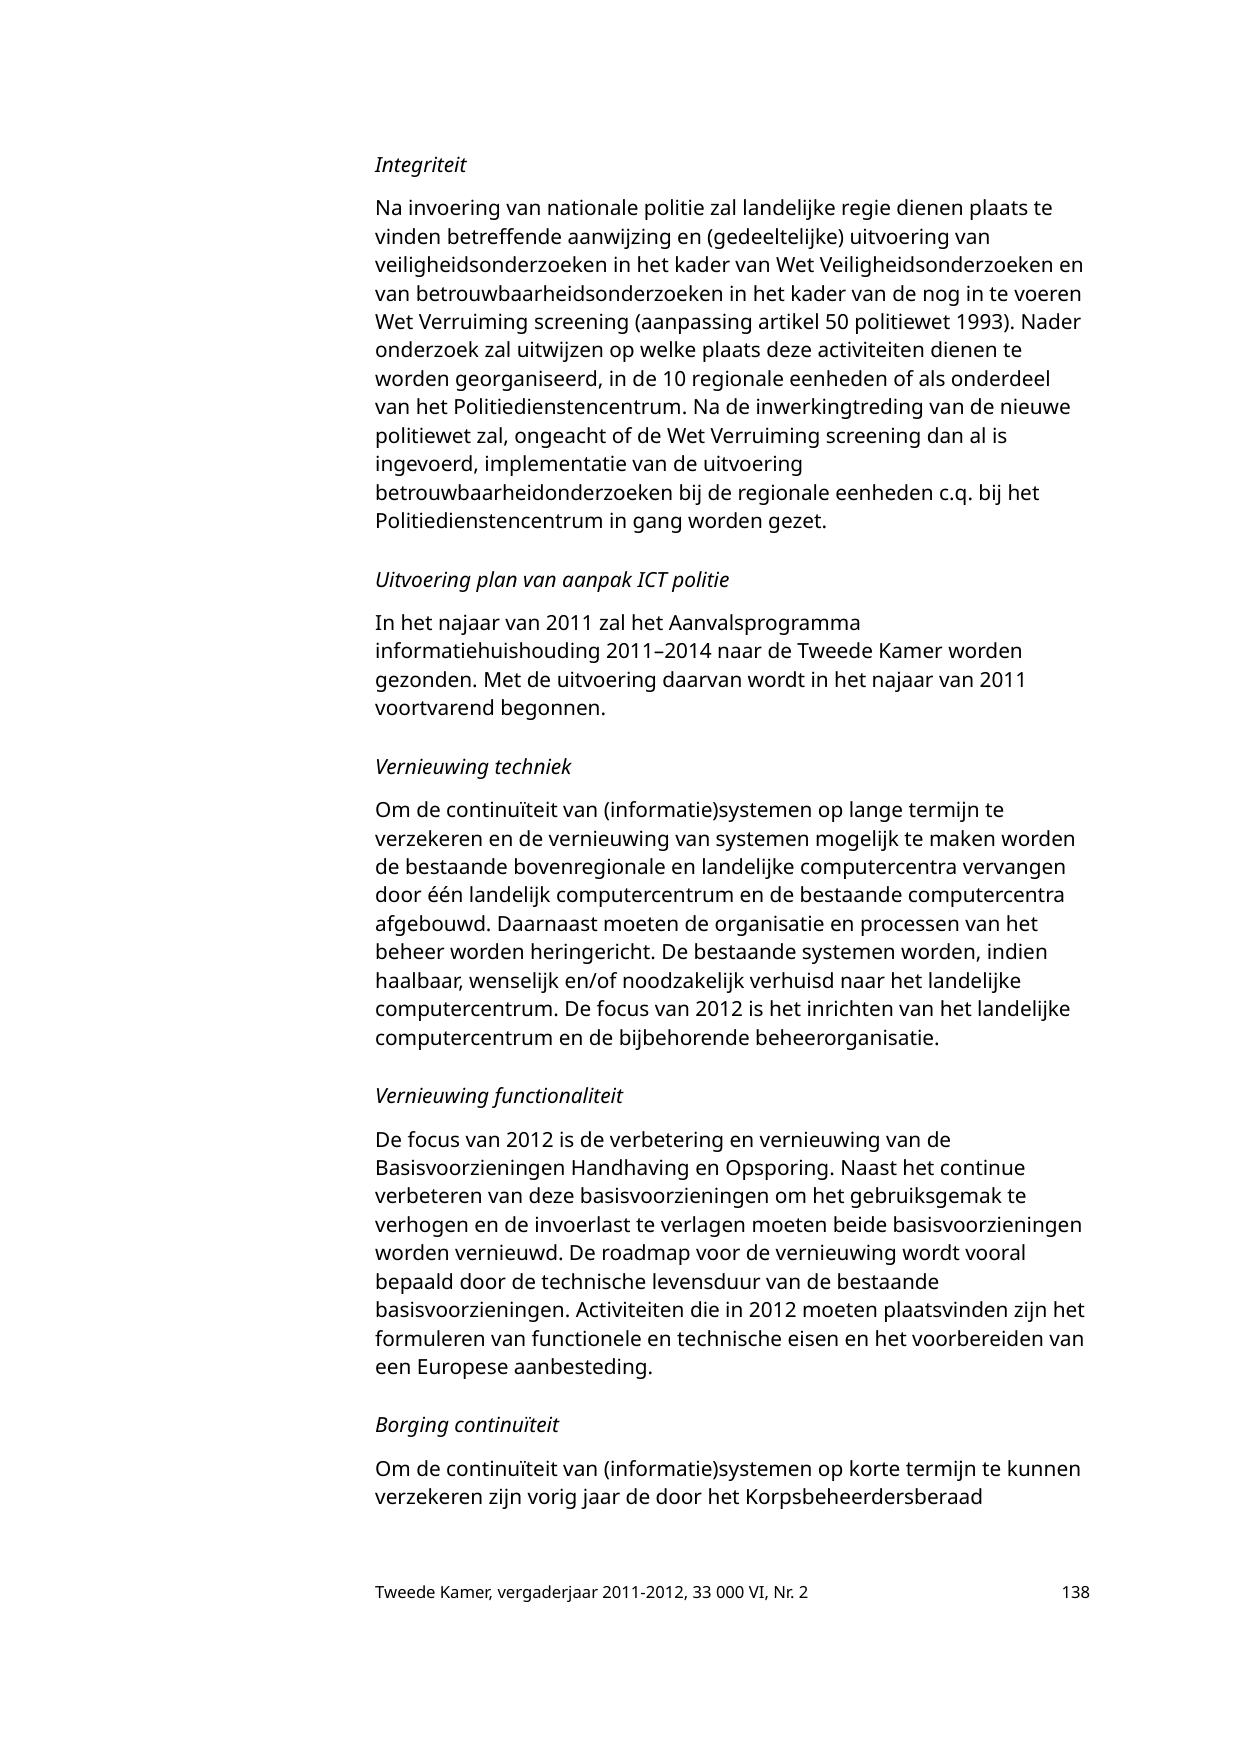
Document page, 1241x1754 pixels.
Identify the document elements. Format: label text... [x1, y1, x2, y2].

text Vernieuwing techniek [375, 752, 1090, 780]
text Borging continuïteit [375, 1411, 1090, 1439]
text Na invoering van nationale politie zal landelijke regie dienen plaats te vinden betreffende aanwijzing en (gedeeltelijke) uitvoering van veiligheidsonderzoeken in het kader van Wet Veiligheidsonderzoeken en van betrouwbaarheidsonderzoeken in het kader van de nog in te voeren Wet Verruiming screening (aanpassing artikel 50 politiewet 1993). Nader onderzoek zal uitwijzen op welke plaats deze activiteiten dienen te worden georganiseerd, in de 10 regionale eenheden of als onderdeel van het Politiedienstencentrum. Na de inwerkingtreding van de nieuwe politiewet zal, ongeacht of de Wet Verruiming screening dan al is ingevoerd, implementatie van de uitvoering betrouwbaarheidonderzoeken bij de regionale eenheden c.q. bij het Politiedienstencentrum in gang worden gezet. [375, 193, 1090, 535]
text In het najaar van 2011 zal het Aanvalsprogramma informatiehuishouding 2011–2014 naar de Tweede Kamer worden gezonden. Met de uitvoering daarvan wordt in het najaar van 2011 voortvarend begonnen. [375, 608, 1090, 722]
text Integriteit [375, 150, 1090, 178]
text Vernieuwing functionaliteit [375, 1081, 1090, 1110]
text Uitvoering plan van aanpak ICT politie [375, 565, 1090, 593]
text Om de continuïteit van (informatie)systemen op lange termijn te verzekeren en de vernieuwing van systemen mogelijk te maken worden de bestaande bovenregionale en landelijke computercentra vervangen door één landelijk computercentrum en de bestaande computercentra afgebouwd. Daarnaast moeten de organisatie en processen van het beheer worden heringericht. De bestaande systemen worden, indien haalbaar, wenselijk en/of noodzakelijk verhuisd naar het landelijke computercentrum. De focus van 2012 is het inrichten van het landelijke computercentrum en de bijbehorende beheerorganisatie. [375, 795, 1090, 1051]
text De focus van 2012 is de verbetering en vernieuwing van de Basisvoorzieningen Handhaving en Opsporing. Naast het continue verbeteren van deze basisvoorzieningen om het gebruiksgemak te verhogen en de invoerlast te verlagen moeten beide basisvoorzieningen worden vernieuwd. De roadmap voor de vernieuwing wordt vooral bepaald door de technische levensduur van de bestaande basisvoorzieningen. Activiteiten die in 2012 moeten plaatsvinden zijn het formuleren van functionele en technische eisen en het voorbereiden van een Europese aanbesteding. [375, 1125, 1090, 1381]
text Om de continuïteit van (informatie)systemen op korte termijn te kunnen verzekeren zijn vorig jaar de door het Korpsbeheerdersberaad [375, 1454, 1090, 1511]
